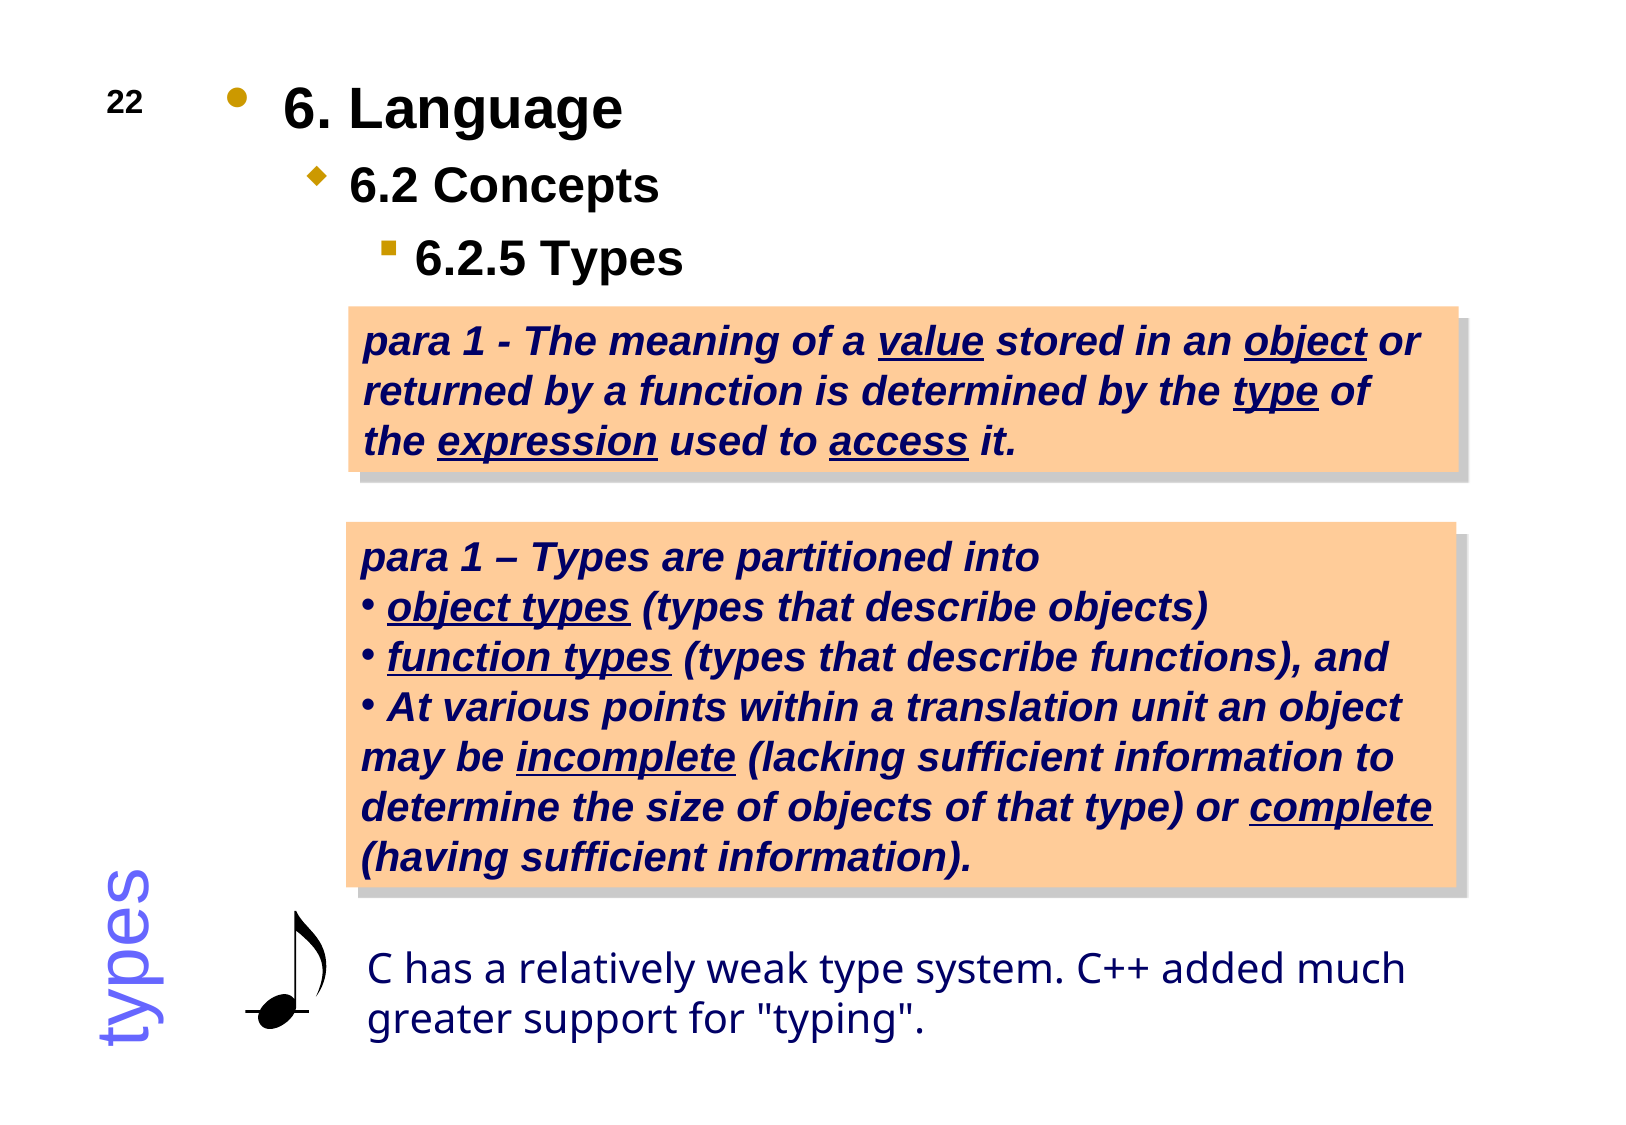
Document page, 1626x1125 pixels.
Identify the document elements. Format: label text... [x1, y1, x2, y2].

list 6. Language 6.2 Concepts 6.2.5 Types [212, 62, 1550, 1063]
text_box [245, 910, 327, 1029]
text_box C has a relatively weak type system. C++ added much greater support for "typing". [351, 934, 1463, 1051]
text_box para 1 - The meaning of a value stored in an object or returned by a function is determined by the type of the expression used to access it. [348, 306, 1459, 472]
text_box para 1 – Types are partitioned into object types (types that describe objects) function types (types that describe functions), and At various points within a translation unit an object may be incomplete (lacking sufficient information to determine the size of objects of that type) or complete (having sufficient information). [346, 521, 1457, 888]
title types [50, 187, 188, 1063]
